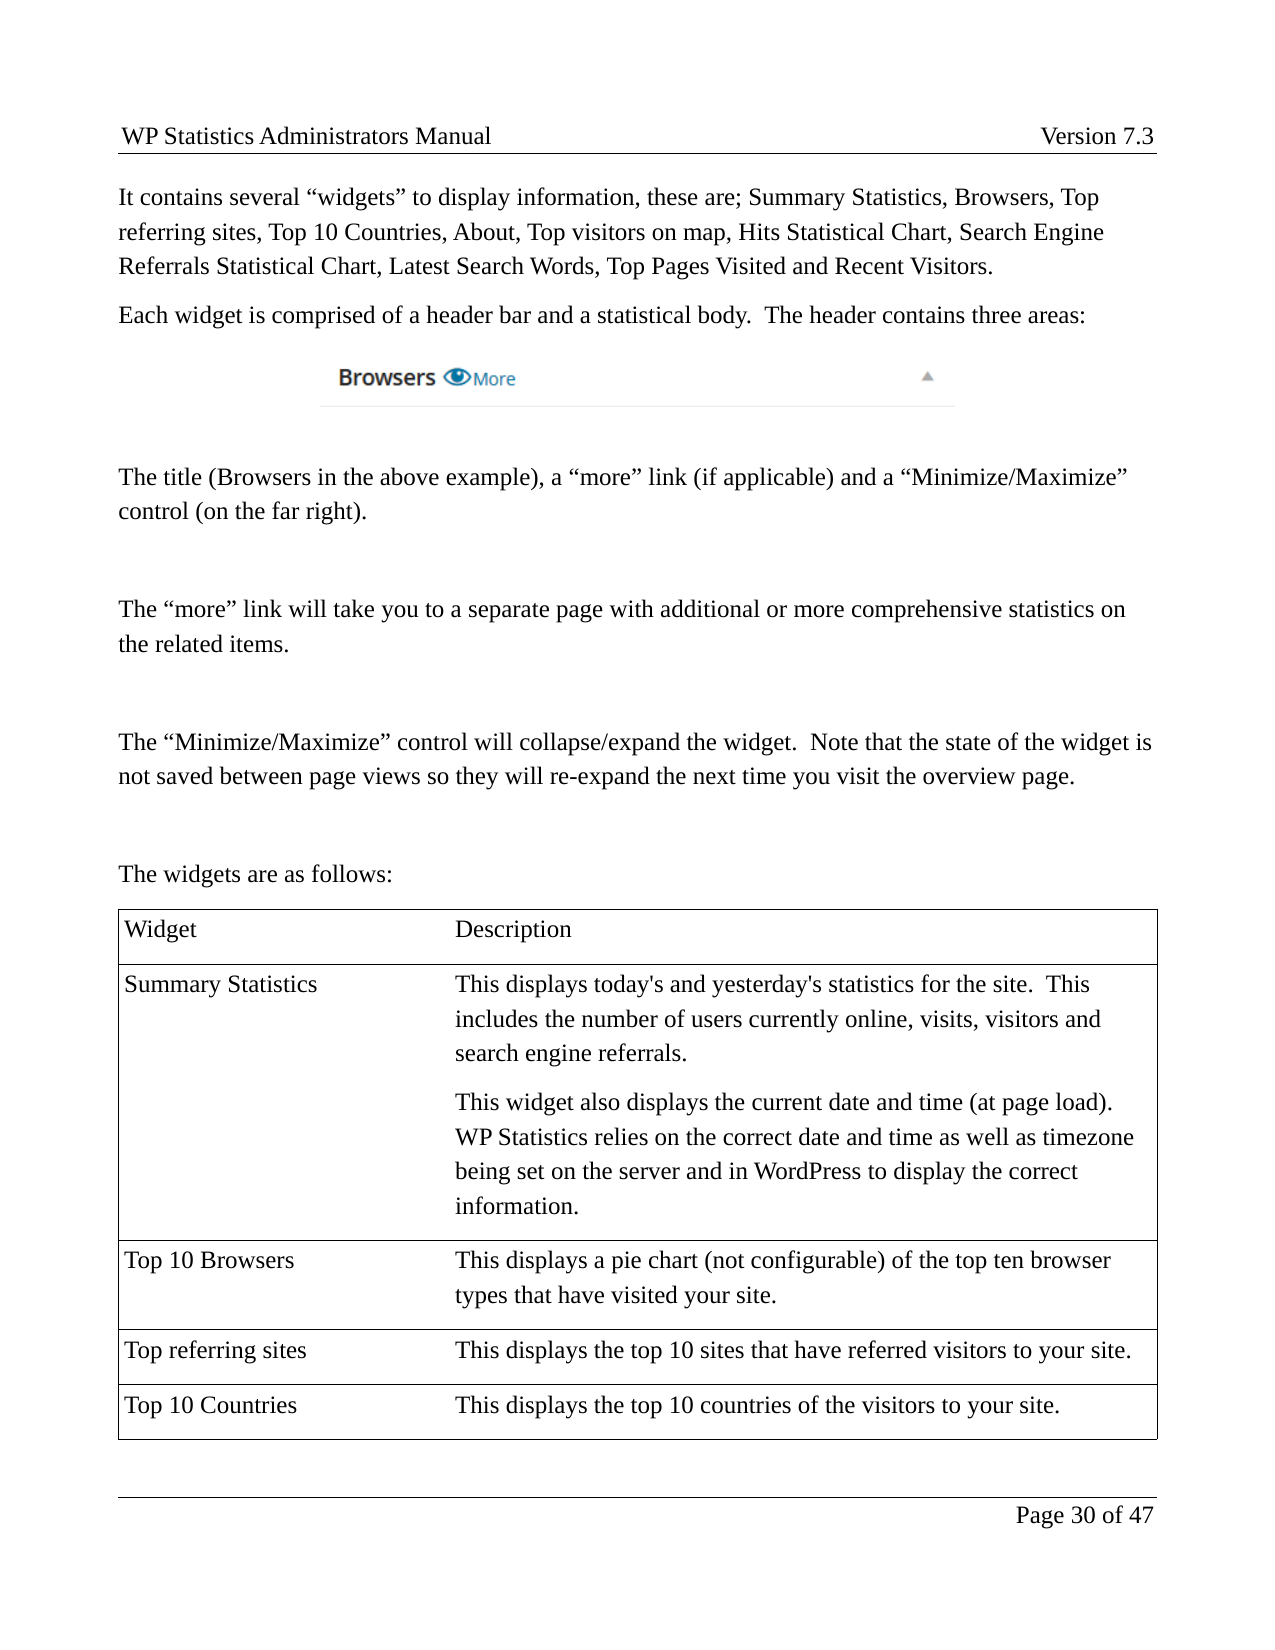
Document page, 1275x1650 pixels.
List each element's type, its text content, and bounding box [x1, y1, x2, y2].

table_cell Summary Statistics [119, 965, 449, 1240]
picture [320, 349, 955, 407]
table_cell This displays the top 10 sites that have referred visitors to your site. [449, 1330, 1157, 1384]
text The “Minimize/Maximize” control will collapse/expand the widget. Note that the state of the widget is not saved between page views so they will re-expand the next time you visit the overview page. [118, 727, 1157, 790]
table_header Widget [119, 910, 449, 963]
table_header Description [449, 910, 1157, 963]
text It contains several “widgets” to display information, these are; Summary Statistics, Browsers, Top referring sites, Top 10 Countries, About, Top visitors on map, Hits Statistical Chart, Search Engine Referrals Statistical Chart, Latest Search Words, Top Pages Visited and Recent Visitors. [118, 182, 1157, 280]
table_cell This displays today's and yesterday's statistics for the site. This includes the number of users currently online, visits, visitors and search engine referrals. This widget also displays the current date and time (at page load). WP Statistics relies on the correct date and time as well as timezone being set on the server and in WordPress to display the correct information. [449, 965, 1157, 1240]
table_cell This displays the top 10 countries of the visitors to your site. [449, 1385, 1157, 1439]
table_cell Top 10 Browsers [119, 1241, 449, 1329]
text The title (Browsers in the above example), a “more” link (if applicable) and a “Minimize/Maximize” control (on the far right). [118, 462, 1157, 525]
table_cell This displays a pie chart (not configurable) of the top ten browser types that have visited your site. [449, 1241, 1157, 1329]
text The “more” link will take you to a separate page with additional or more comprehensive statistics on the related items. [118, 594, 1157, 657]
table_cell Top referring sites [119, 1330, 449, 1384]
text Each widget is comprised of a header bar and a statistical body. The header contains three areas: [118, 300, 1157, 329]
text The widgets are as follows: [118, 859, 1157, 888]
table_cell Top 10 Countries [119, 1385, 449, 1439]
